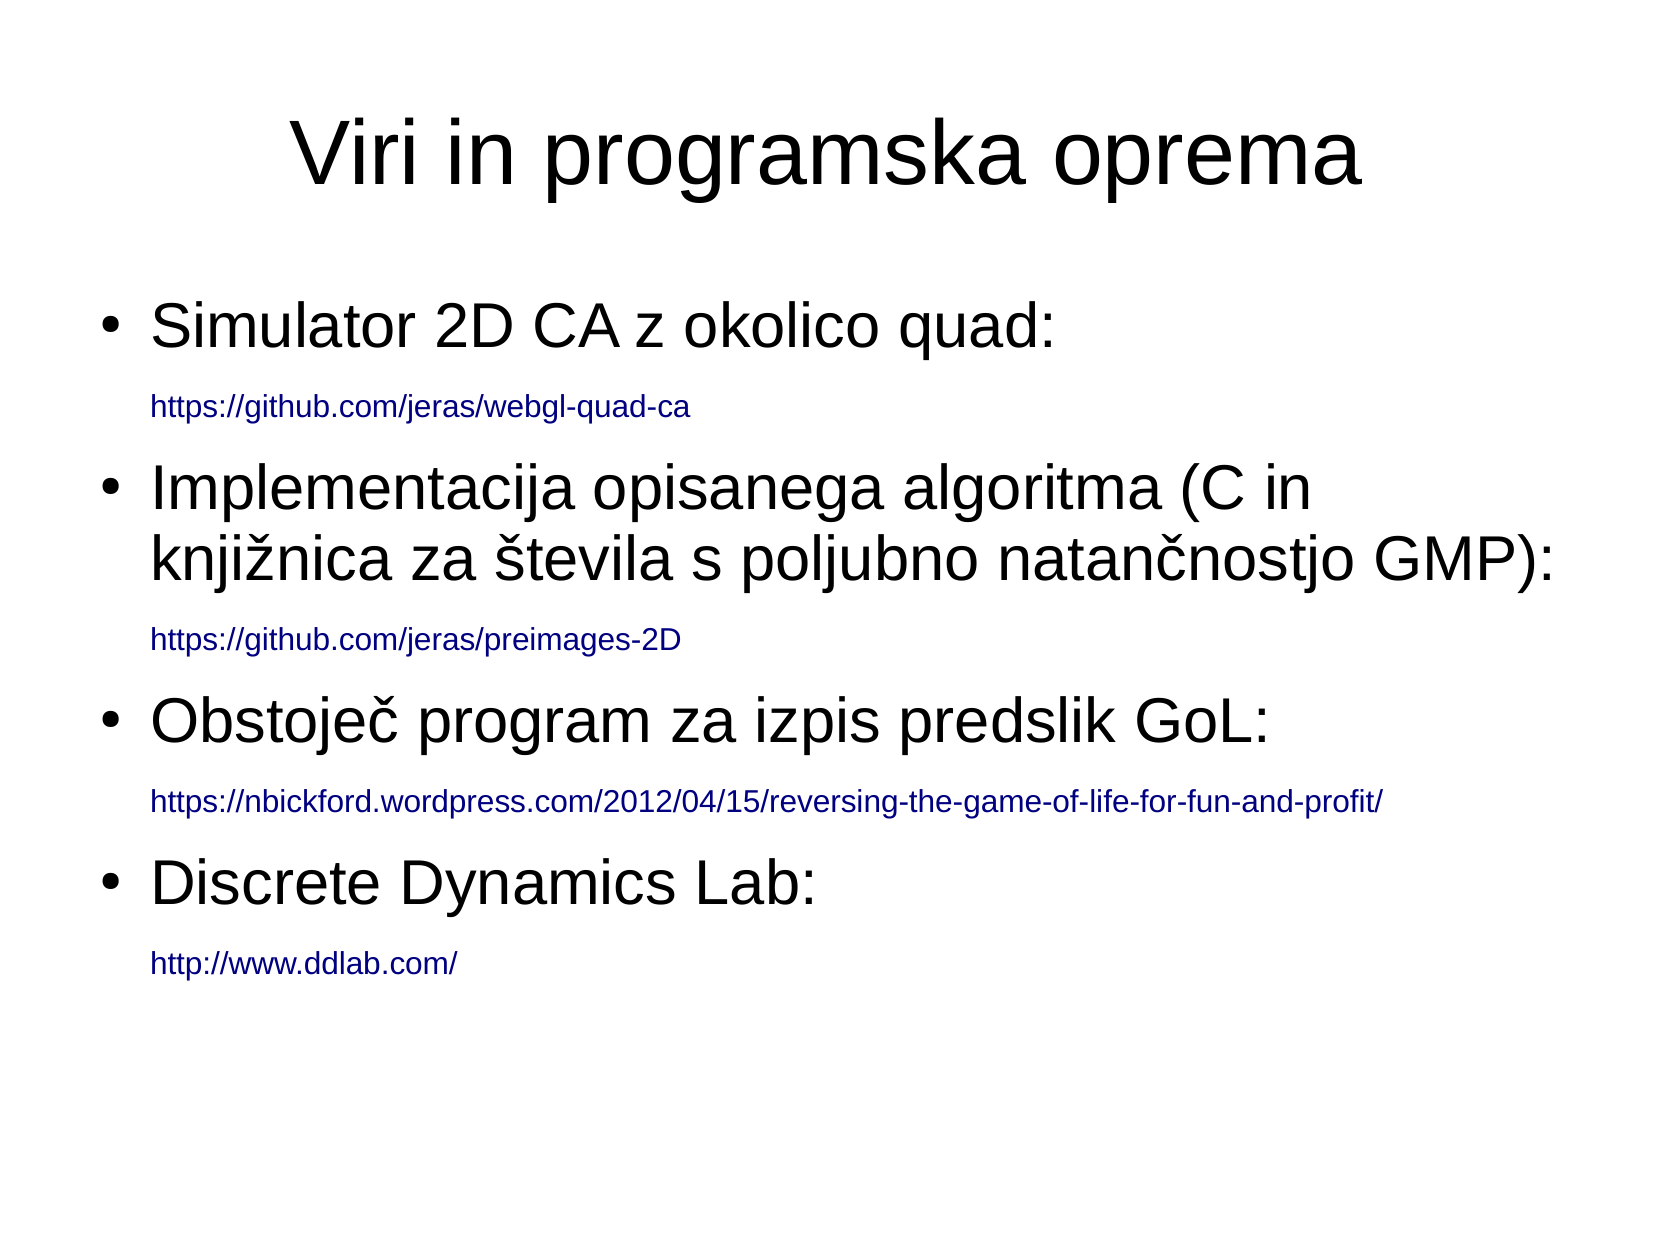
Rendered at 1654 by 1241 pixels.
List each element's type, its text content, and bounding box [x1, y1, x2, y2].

title Viri in programska oprema [82, 49, 1571, 257]
list Simulator 2D CA z okolico quad: https://github.com/jeras/webgl-quad-ca Implementacija opisanega algoritma (C in knjižnica za števila s poljubno natančnostjo GMP): https://github.com/jeras/preimages-2D Obstoječ program za izpis predslik GoL: https://nbickford.wordpress.com/2012/04/15/reversing-the-game-of-life-for-fun-and-profit/ Discrete Dynamics Lab: http://www.ddlab.com/ [82, 290, 1571, 1010]
